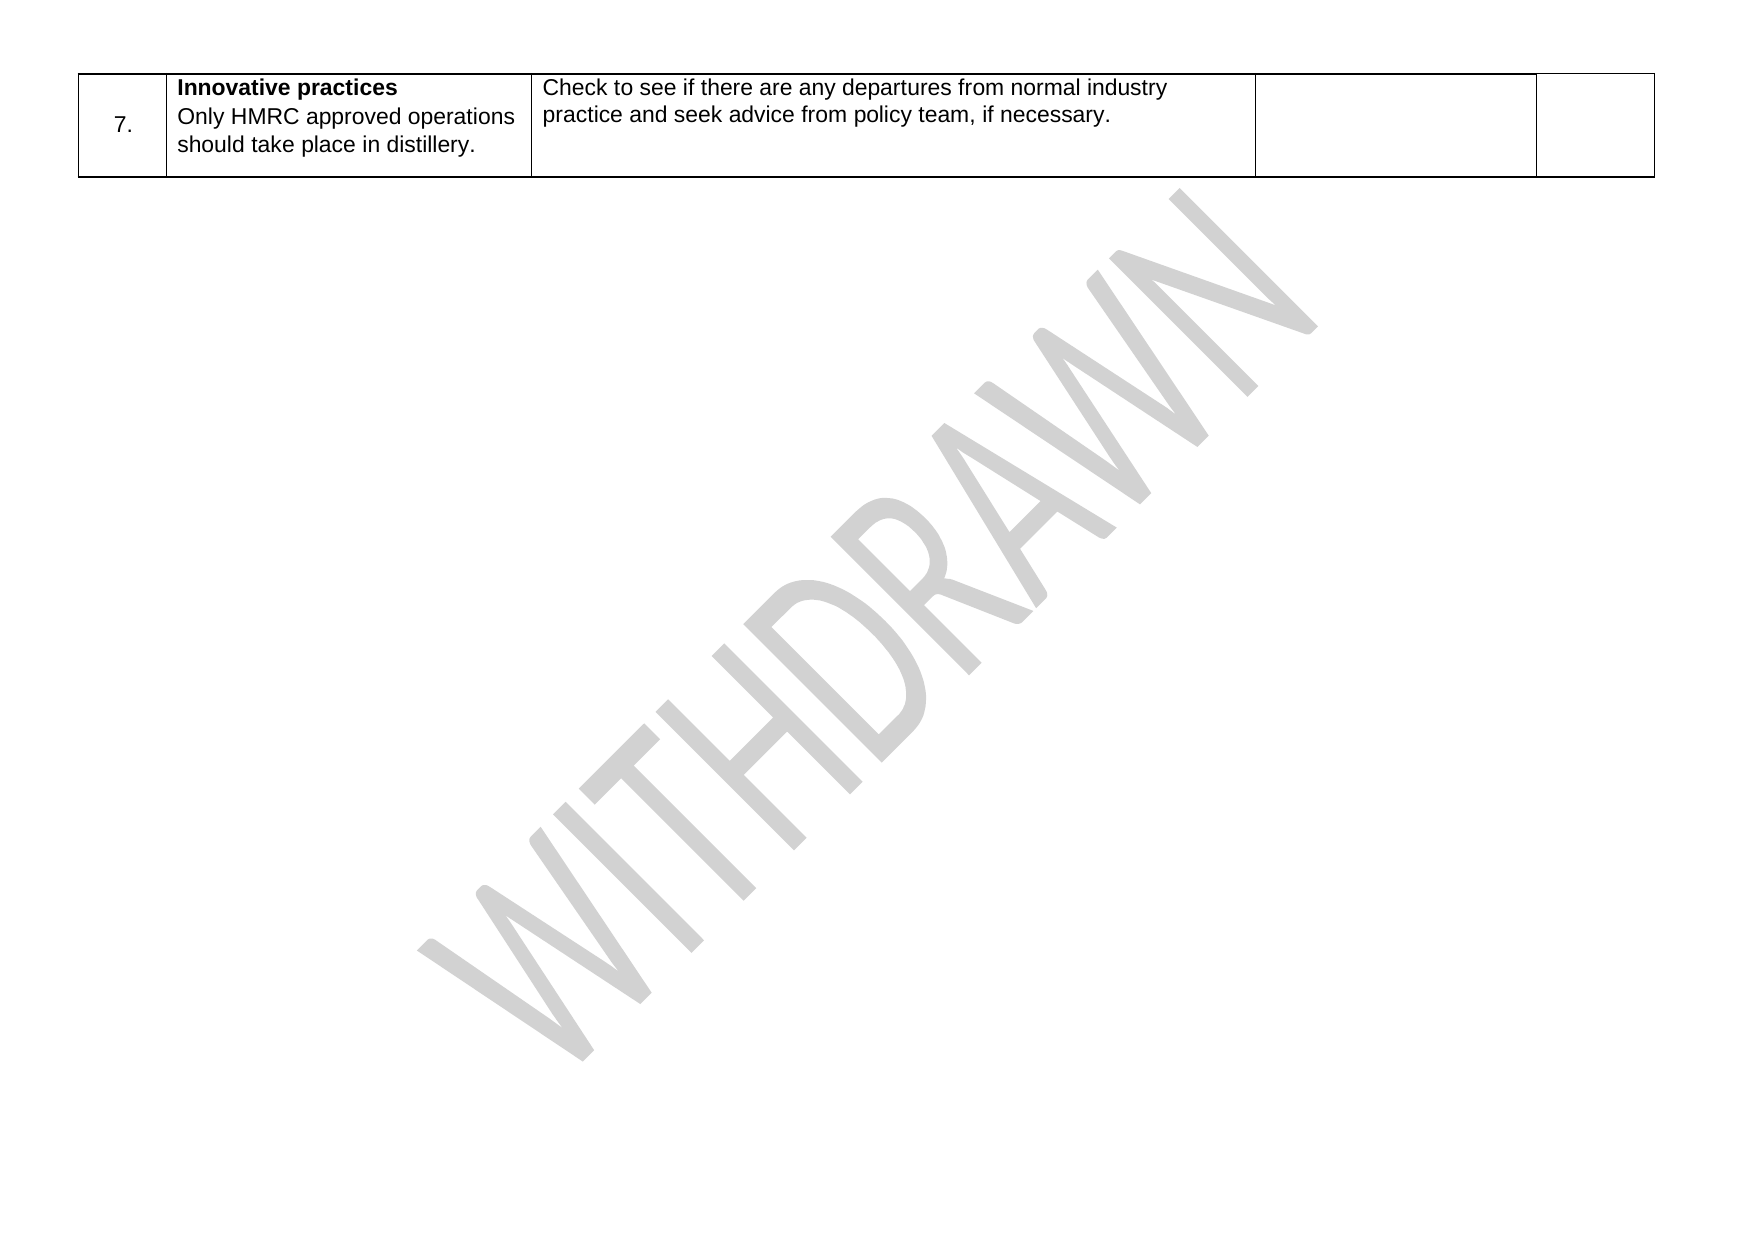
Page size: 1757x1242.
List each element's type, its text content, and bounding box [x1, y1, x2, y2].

table_header [1256, 75, 1536, 176]
table_header [1537, 74, 1654, 176]
table_header Check to see if there are any departures from normal industry practice and seek advice from policy team, if necessary. [532, 75, 1255, 176]
table_header 7. [79, 75, 166, 176]
table_header Innovative practices Only HMRC approved operations should take place in distillery. [167, 75, 531, 176]
